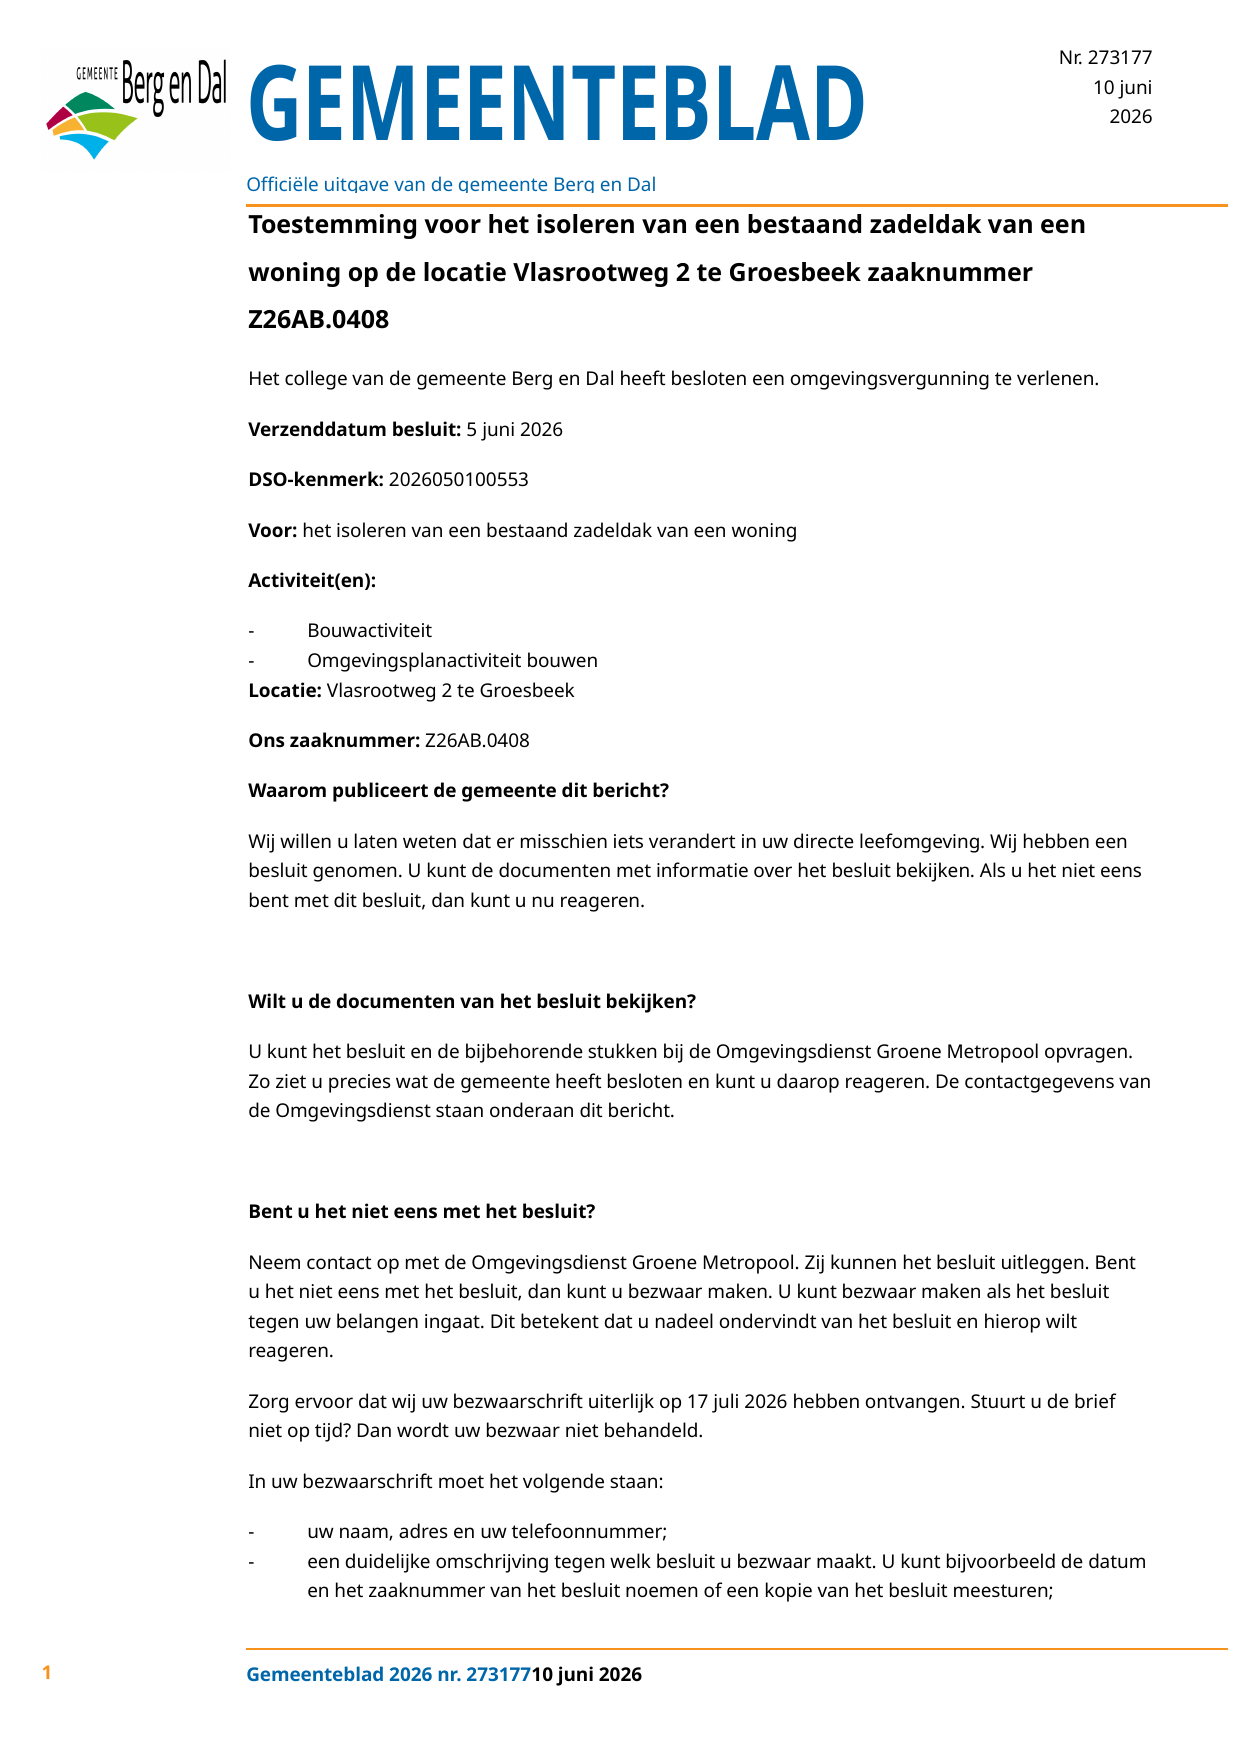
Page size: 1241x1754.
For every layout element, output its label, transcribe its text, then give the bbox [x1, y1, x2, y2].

text Zorg ervoor dat wij uw bezwaarschrift uiterlijk op 17 juli 2026 hebben ontvangen. Stuurt u de brief niet op tijd? Dan wordt uw bezwaar niet behandeld. [248, 1388, 1152, 1443]
text In uw bezwaarschrift moet het volgende staan: [248, 1468, 1152, 1494]
list Omgevingsplanactiviteit bouwen [248, 647, 1152, 673]
picture [41, 47, 231, 172]
text Verzenddatum besluit: 5 juni 2026 [248, 416, 1152, 442]
text Bent u het niet eens met het besluit? [248, 1198, 1152, 1224]
text U kunt het besluit en de bijbehorende stukken bij de Omgevingsdienst Groene Metropool opvragen. Zo ziet u precies wat de gemeente heeft besloten en kunt u daarop reageren. De contactgegevens van de Omgevingsdienst staan onderaan dit bericht. [248, 1038, 1152, 1123]
text Ons zaaknummer: Z26AB.0408 [248, 727, 1152, 753]
text Waarom publiceert de gemeente dit bericht? [248, 778, 1152, 803]
text Wij willen u laten weten dat er misschien iets verandert in uw directe leefomgeving. Wij hebben een besluit genomen. U kunt de documenten met informatie over het besluit bekijken. Als u het niet eens bent met dit besluit, dan kunt u nu reageren. [248, 828, 1152, 913]
list Bouwactiviteit [248, 618, 1152, 643]
text Wilt u de documenten van het besluit bekijken? [248, 988, 1152, 1014]
text DSO-kenmerk: 2026050100553 [248, 466, 1152, 492]
text Activiteit(en): [248, 567, 1152, 593]
list uw naam, adres en uw telefoonnummer; [248, 1518, 1152, 1544]
list een duidelijke omschrijving tegen welk besluit u bezwaar maakt. U kunt bijvoorbeeld de datum en het zaaknummer van het besluit noemen of een kopie van het besluit meesturen; [248, 1548, 1152, 1603]
text Toestemming voor het isoleren van een bestaand zadeldak van een woning op de locatie Vlasrootweg 2 te Groesbeek zaaknummer Z26AB.0408 [248, 207, 1152, 336]
text Het college van de gemeente Berg en Dal heeft besloten een omgevingsvergunning te verlenen. [248, 366, 1152, 391]
text Neem contact op met de Omgevingsdienst Groene Metropool. Zij kunnen het besluit uitleggen. Bent u het niet eens met het besluit, dan kunt u bezwaar maken. U kunt bezwaar maken als het besluit tegen uw belangen ingaat. Dit betekent dat u nadeel ondervindt van het besluit en hierop wilt reageren. [248, 1249, 1152, 1363]
text Locatie: Vlasrootweg 2 te Groesbeek [248, 677, 1152, 702]
text Voor: het isoleren van een bestaand zadeldak van een woning [248, 517, 1152, 542]
